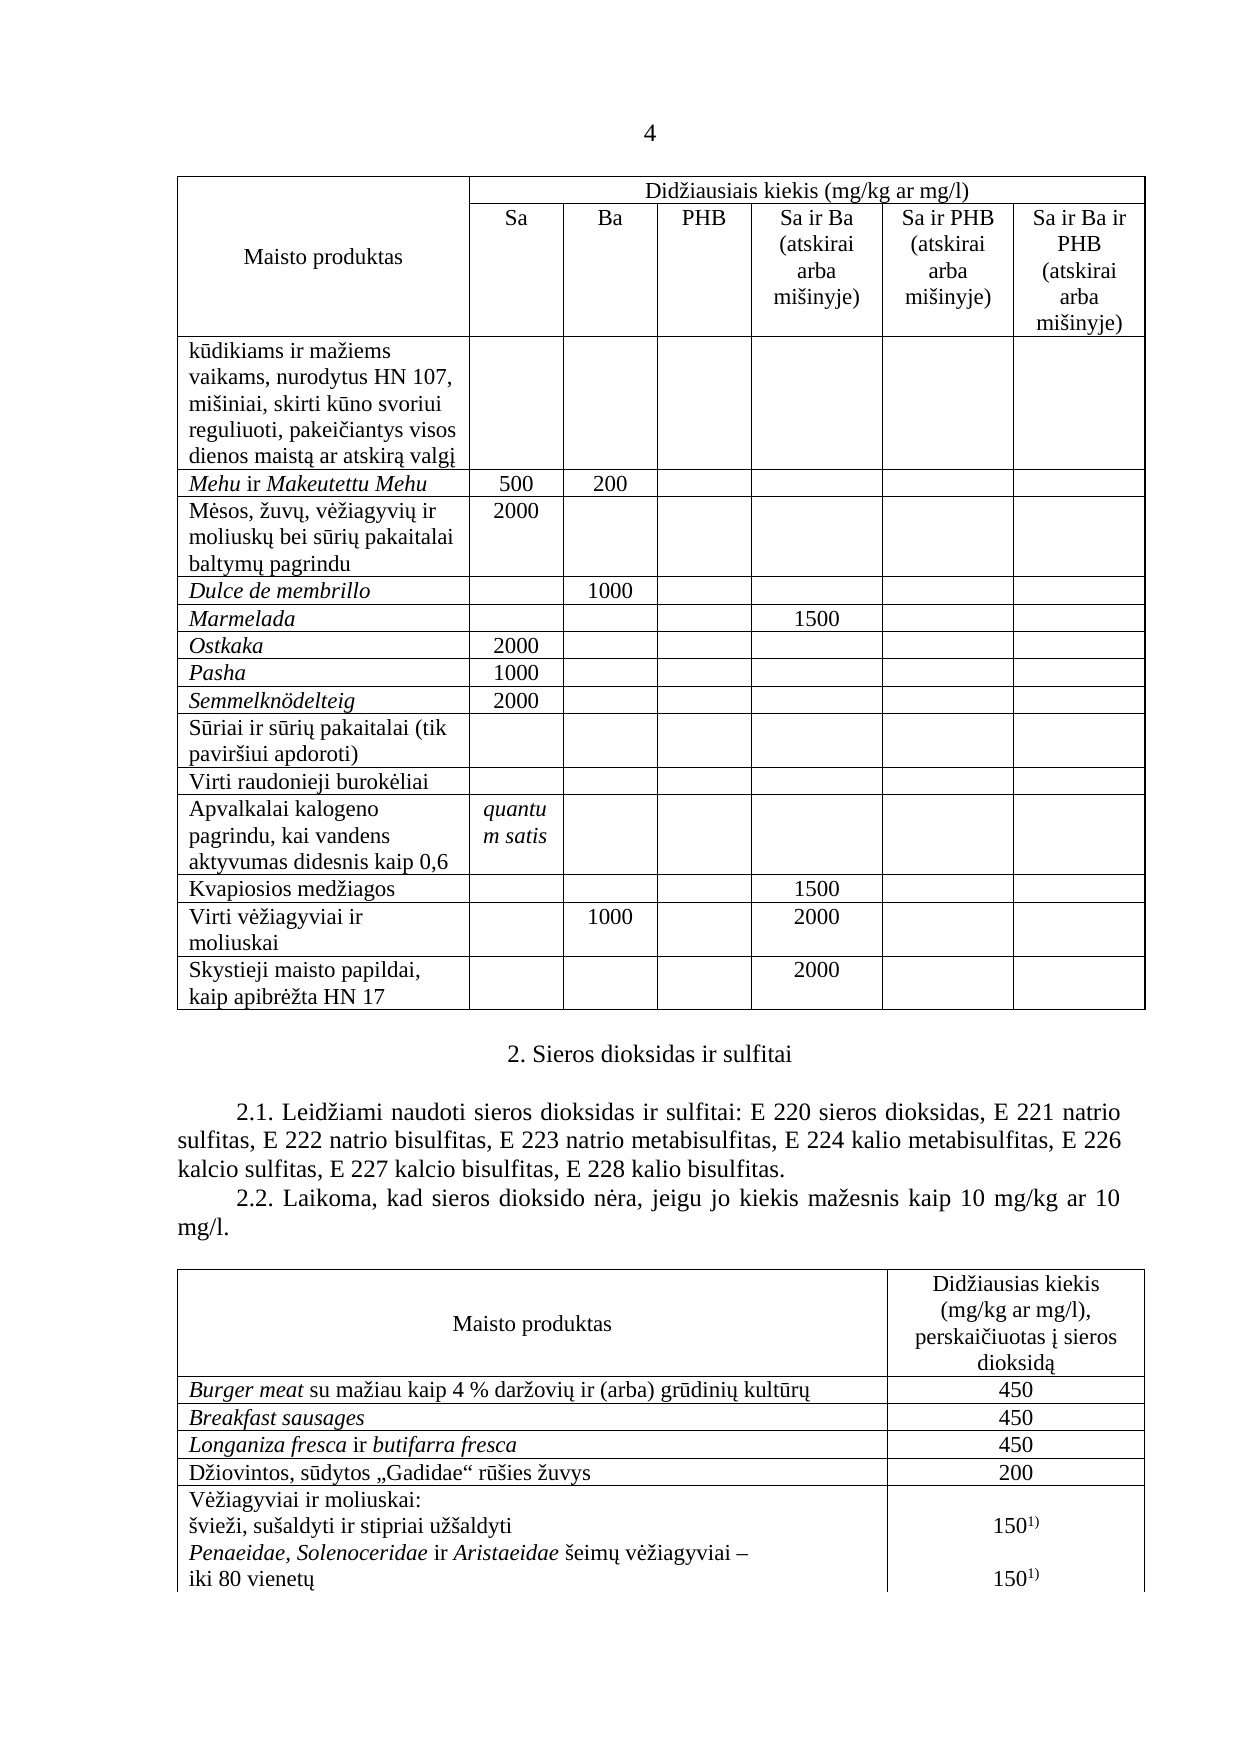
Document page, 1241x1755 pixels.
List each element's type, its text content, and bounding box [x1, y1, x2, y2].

text 2. Sieros dioksidas ir sulfitai [177, 1039, 1122, 1068]
table_cell Kvapiosios medžiagos [178, 875, 469, 902]
text 2.1. Leidžiami naudoti sieros dioksidas ir sulfitai: E 220 sieros dioksidas, E 221 natrio sulfitas, E 222 natrio bisulfitas, E 223 natrio metabisulfitas, E 224 kalio metabisulfitas, E 226 kalcio sulfitas, E 227 kalcio bisulfitas, E 228 kalio bisulfitas. [177, 1097, 1122, 1183]
table_cell [883, 795, 1013, 874]
table_cell Dulce de membrillo [178, 577, 469, 603]
table_cell [658, 497, 751, 576]
table_cell quantum satis [470, 795, 563, 874]
table_cell [883, 577, 1013, 603]
table_cell [1014, 632, 1144, 658]
table_cell [888, 1486, 1144, 1512]
table_cell [564, 659, 657, 686]
table_cell [564, 714, 657, 767]
table_cell Mehu ir Makeutettu Mehu [178, 470, 469, 496]
table_cell [470, 875, 563, 902]
table_cell [752, 497, 882, 576]
table_cell 450 [888, 1377, 1144, 1403]
table_cell 2000 [752, 903, 882, 956]
table_cell Džiovintos, sūdytos „Gadidae“ rūšies žuvys [178, 1459, 887, 1485]
table_cell Burger meat su mažiau kaip 4 % daržovių ir (arba) grūdinių kultūrų [178, 1377, 887, 1403]
table_cell 1500 [752, 875, 882, 902]
table_cell Apvalkalai kalogeno pagrindu, kai vandens aktyvumas didesnis kaip 0,6 [178, 795, 469, 874]
table_cell [1014, 795, 1144, 874]
table_cell Penaeidae, Solenoceridae ir Aristaeidae šeimų vėžiagyviai – [178, 1539, 887, 1565]
table_cell [883, 957, 1013, 1009]
table_header Maisto produktas [178, 1270, 887, 1376]
table_cell 2000 [470, 632, 563, 658]
table_cell [1014, 497, 1144, 576]
table_cell [883, 337, 1013, 469]
table_cell 450 [888, 1404, 1144, 1430]
table_cell [658, 875, 751, 902]
table_cell Sa ir PHB (atskirai arba mišinyje) [883, 204, 1013, 336]
table_cell Ba [564, 204, 657, 336]
table_cell [658, 903, 751, 956]
table_cell [470, 577, 563, 603]
table_cell Sa [470, 204, 563, 336]
table_cell [658, 470, 751, 496]
table_cell kūdikiams ir mažiems vaikams, nurodytus HN 107, mišiniai, skirti kūno svoriui reguliuoti, pakeičiantys visos dienos maistą ar atskirą valgį [178, 337, 469, 469]
table_cell [658, 605, 751, 631]
table_cell [1014, 768, 1144, 794]
table_cell Mėsos, žuvų, vėžiagyvių ir moliuskų bei sūrių pakaitalai baltymų pagrindu [178, 497, 469, 576]
table_cell PHB [658, 204, 751, 336]
table_cell 2000 [470, 497, 563, 576]
table_cell [564, 875, 657, 902]
table_cell 450 [888, 1431, 1144, 1458]
table_cell Breakfast sausages [178, 1404, 887, 1430]
table_cell [752, 632, 882, 658]
table_cell [883, 470, 1013, 496]
table_cell [658, 577, 751, 603]
table_cell [883, 903, 1013, 956]
table_cell [658, 768, 751, 794]
table_cell [752, 687, 882, 713]
table_cell [883, 875, 1013, 902]
table_cell [564, 768, 657, 794]
table_cell [883, 714, 1013, 767]
table_cell Ostkaka [178, 632, 469, 658]
table_cell [658, 659, 751, 686]
table_cell [470, 768, 563, 794]
table_cell [564, 337, 657, 469]
table_cell [752, 768, 882, 794]
table_cell [658, 795, 751, 874]
table_cell Semmelknödelteig [178, 687, 469, 713]
table_cell iki 80 vienetų [178, 1565, 887, 1592]
table_cell švieži, sušaldyti ir stipriai užšaldyti [178, 1513, 887, 1539]
table_cell [752, 714, 882, 767]
table_cell [883, 659, 1013, 686]
table_cell [1014, 714, 1144, 767]
table_cell Vėžiagyviai ir moliuskai: [178, 1486, 887, 1512]
table_cell Longaniza fresca ir butifarra fresca [178, 1431, 887, 1458]
table_cell 1000 [564, 903, 657, 956]
table_cell [564, 632, 657, 658]
table_header Maisto produktas [178, 177, 469, 336]
table_cell Skystieji maisto papildai, kaip apibrėžta HN 17 [178, 957, 469, 1009]
table_cell 500 [470, 470, 563, 496]
table_cell 1500 [752, 605, 882, 631]
table_cell [470, 714, 563, 767]
table_cell 1000 [470, 659, 563, 686]
table_cell [658, 957, 751, 1009]
table_cell [1014, 605, 1144, 631]
table_cell [1014, 470, 1144, 496]
table_cell [470, 605, 563, 631]
table_header Didžiausias kiekis (mg/kg ar mg/l), perskaičiuotas į sieros dioksidą [888, 1270, 1144, 1376]
table_cell [1014, 875, 1144, 902]
table_cell [564, 957, 657, 1009]
table_cell [1014, 659, 1144, 686]
table_cell [883, 605, 1013, 631]
table_cell Sa ir Ba ir PHB (atskirai arba mišinyje) [1014, 204, 1144, 336]
table_cell [1014, 577, 1144, 603]
table_cell Marmelada [178, 605, 469, 631]
table_cell 2000 [752, 957, 882, 1009]
table_header Didžiausiais kiekis (mg/kg ar mg/l) [470, 177, 1144, 203]
table_cell [470, 957, 563, 1009]
table_cell Sūriai ir sūrių pakaitalai (tik paviršiui apdoroti) [178, 714, 469, 767]
table_cell 1501) [888, 1513, 1144, 1539]
table_cell [883, 632, 1013, 658]
table_cell [1014, 957, 1144, 1009]
table_cell [658, 337, 751, 469]
table_cell [658, 714, 751, 767]
table_cell [470, 337, 563, 469]
table_cell [1014, 337, 1144, 469]
table_cell [564, 687, 657, 713]
table_cell [752, 659, 882, 686]
table_cell [1014, 903, 1144, 956]
table_cell [883, 687, 1013, 713]
table_cell Virti vėžiagyviai ir moliuskai [178, 903, 469, 956]
table_cell 200 [888, 1459, 1144, 1485]
table_cell [752, 470, 882, 496]
text 2.2. Laikoma, kad sieros dioksido nėra, jeigu jo kiekis mažesnis kaip 10 mg/kg ar 10 mg/l. [177, 1183, 1122, 1240]
table_cell 1000 [564, 577, 657, 603]
table_cell [658, 687, 751, 713]
table_cell [752, 337, 882, 469]
table_cell [752, 577, 882, 603]
table_cell 200 [564, 470, 657, 496]
table_cell [1014, 687, 1144, 713]
table_cell [564, 497, 657, 576]
table_cell 2000 [470, 687, 563, 713]
table_cell [658, 632, 751, 658]
table_cell 1501) [888, 1565, 1144, 1592]
table_cell [883, 497, 1013, 576]
table_cell [564, 795, 657, 874]
table_cell [470, 903, 563, 956]
table_cell Pasha [178, 659, 469, 686]
table_cell Sa ir Ba (atskirai arba mišinyje) [752, 204, 882, 336]
table_cell [888, 1539, 1144, 1565]
table_cell Virti raudonieji burokėliai [178, 768, 469, 794]
table_cell [564, 605, 657, 631]
table_cell [752, 795, 882, 874]
table_cell [883, 768, 1013, 794]
